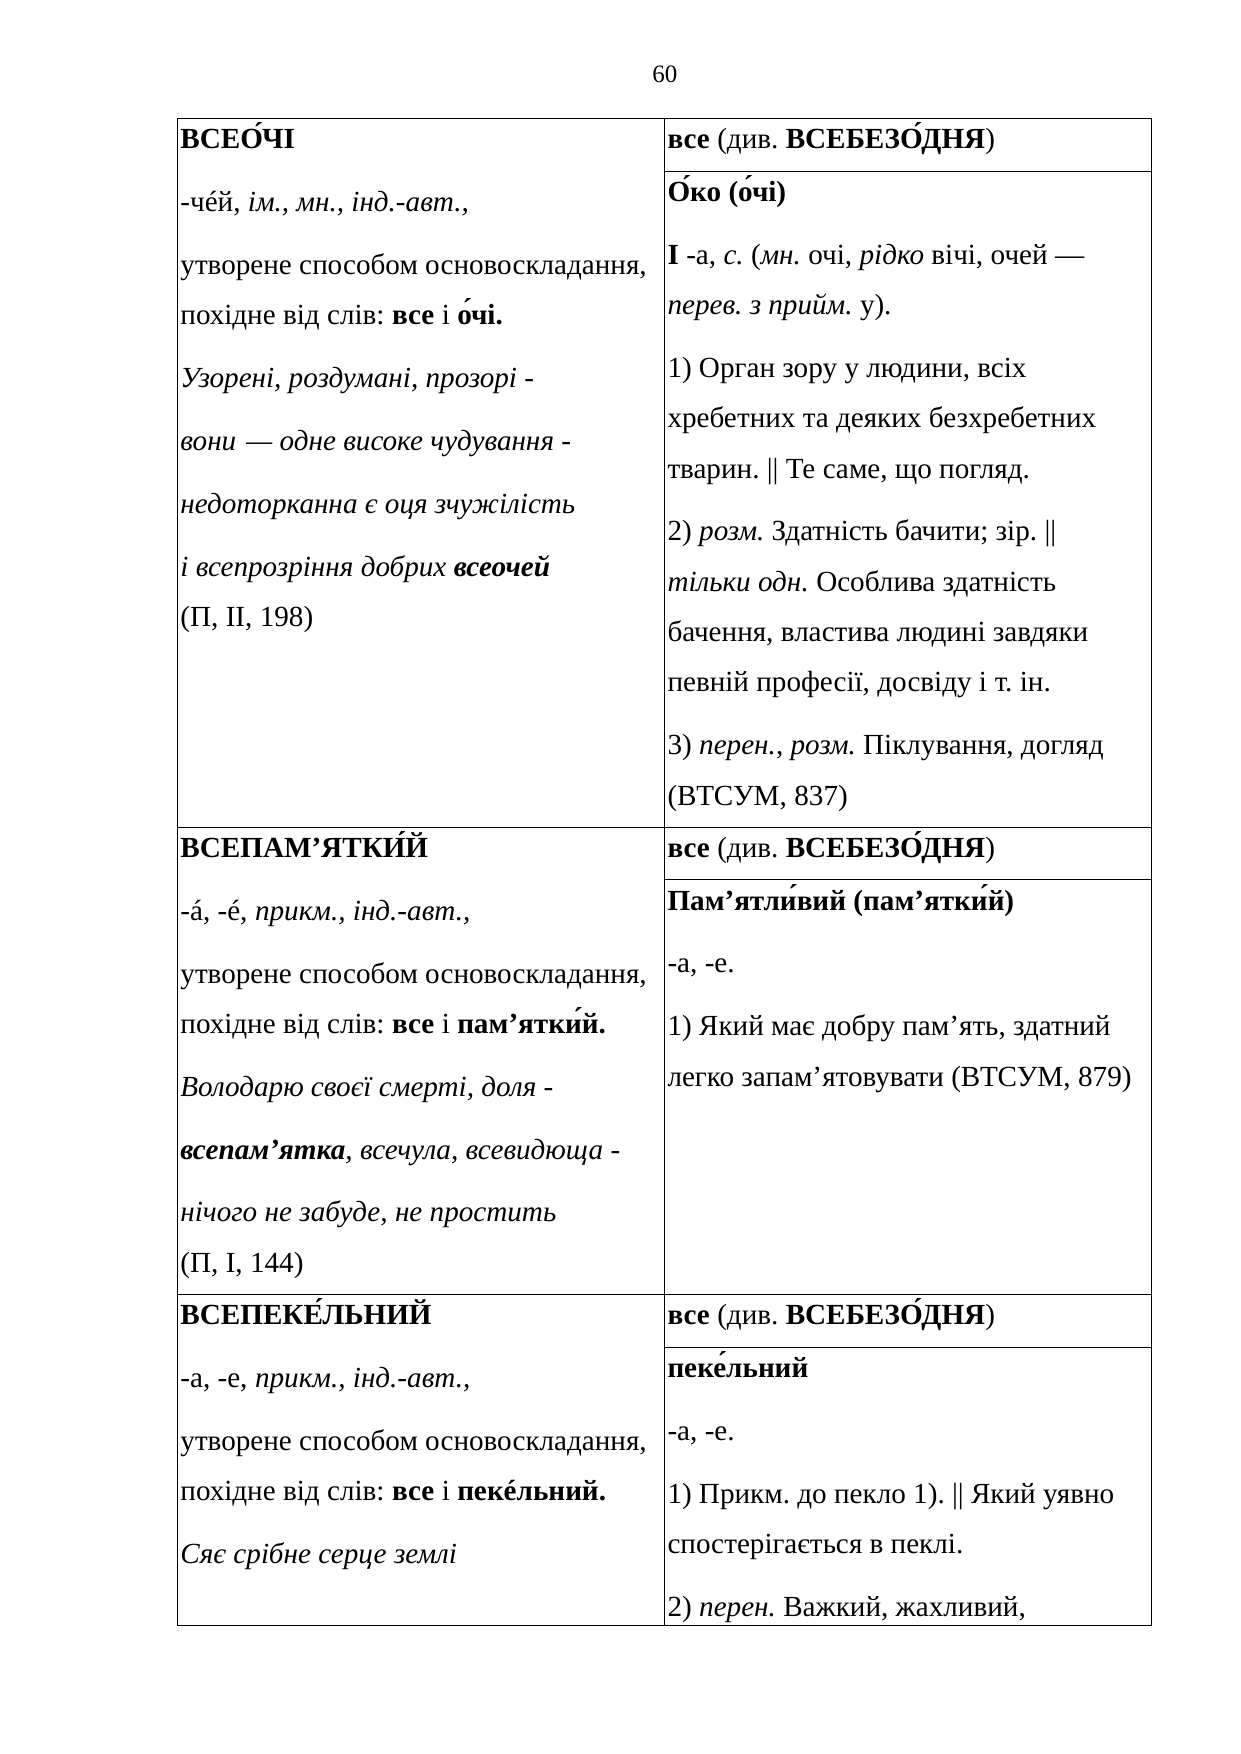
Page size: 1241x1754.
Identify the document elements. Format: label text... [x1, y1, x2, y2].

table_cell все (див. ВСЕБЕЗО́ДНЯ) [665, 828, 1151, 879]
table_cell ВСЕПАМ’ЯТКИ́Й -á, -é, прикм., інд.-авт., утворене способом основоскладання, похідне від слів: все і пам’ятки́й. Володарю своєї смерті, доля - всепам’ятка, всечула, всевидюща - нічого не забуде, не простить (П, І, 144) [178, 828, 664, 1294]
table_cell все (див. ВСЕБЕЗО́ДНЯ) [665, 1295, 1151, 1347]
table_cell ВСЕО́ЧІ -чéй, ім., мн., інд.-авт., утворене способом основоскладання, похідне від слів: все і о́чі. Узорені, роздумані, прозорі - вони — одне високе чудування - недоторканна є оця зчужілість і всепрозріння добрих всеочей (П, ІІ, 198) [178, 119, 664, 827]
table_cell все (див. ВСЕБЕЗО́ДНЯ) [665, 119, 1151, 171]
table_cell О́ко (о́чі) I -а, с. (мн. очі, рідко вічі, очей — перев. з прийм. у). 1) Орган зору у людини, всіх хребетних та деяких безхребетних тварин. || Те саме, що погляд. 2) розм. Здатність бачити; зір. || тільки одн. Особлива здатність бачення, властива людині завдяки певній професії, досвіду і т. ін. 3) перен., розм. Піклування, догляд (ВТСУМ, 837) [665, 172, 1151, 827]
table_cell ВСЕПЕКЕ́ЛЬНИЙ -а, -е, прикм., інд.-авт., утворене способом основоскладання, похідне від слів: все і пекéльний. Сяє срібне серце землі [178, 1295, 664, 1625]
table_cell пеке́льний -а, -е. 1) Прикм. до пекло 1). || Який уявно спостерігається в пеклі. 2) перен. Важкий, жахливий, [665, 1348, 1151, 1625]
table_cell Пам’ятли́вий (пам’ятки́й) -а, -е. 1) Який має добру пам’ять, здатний легко запам’ятовувати (ВТСУМ, 879) [665, 880, 1151, 1294]
